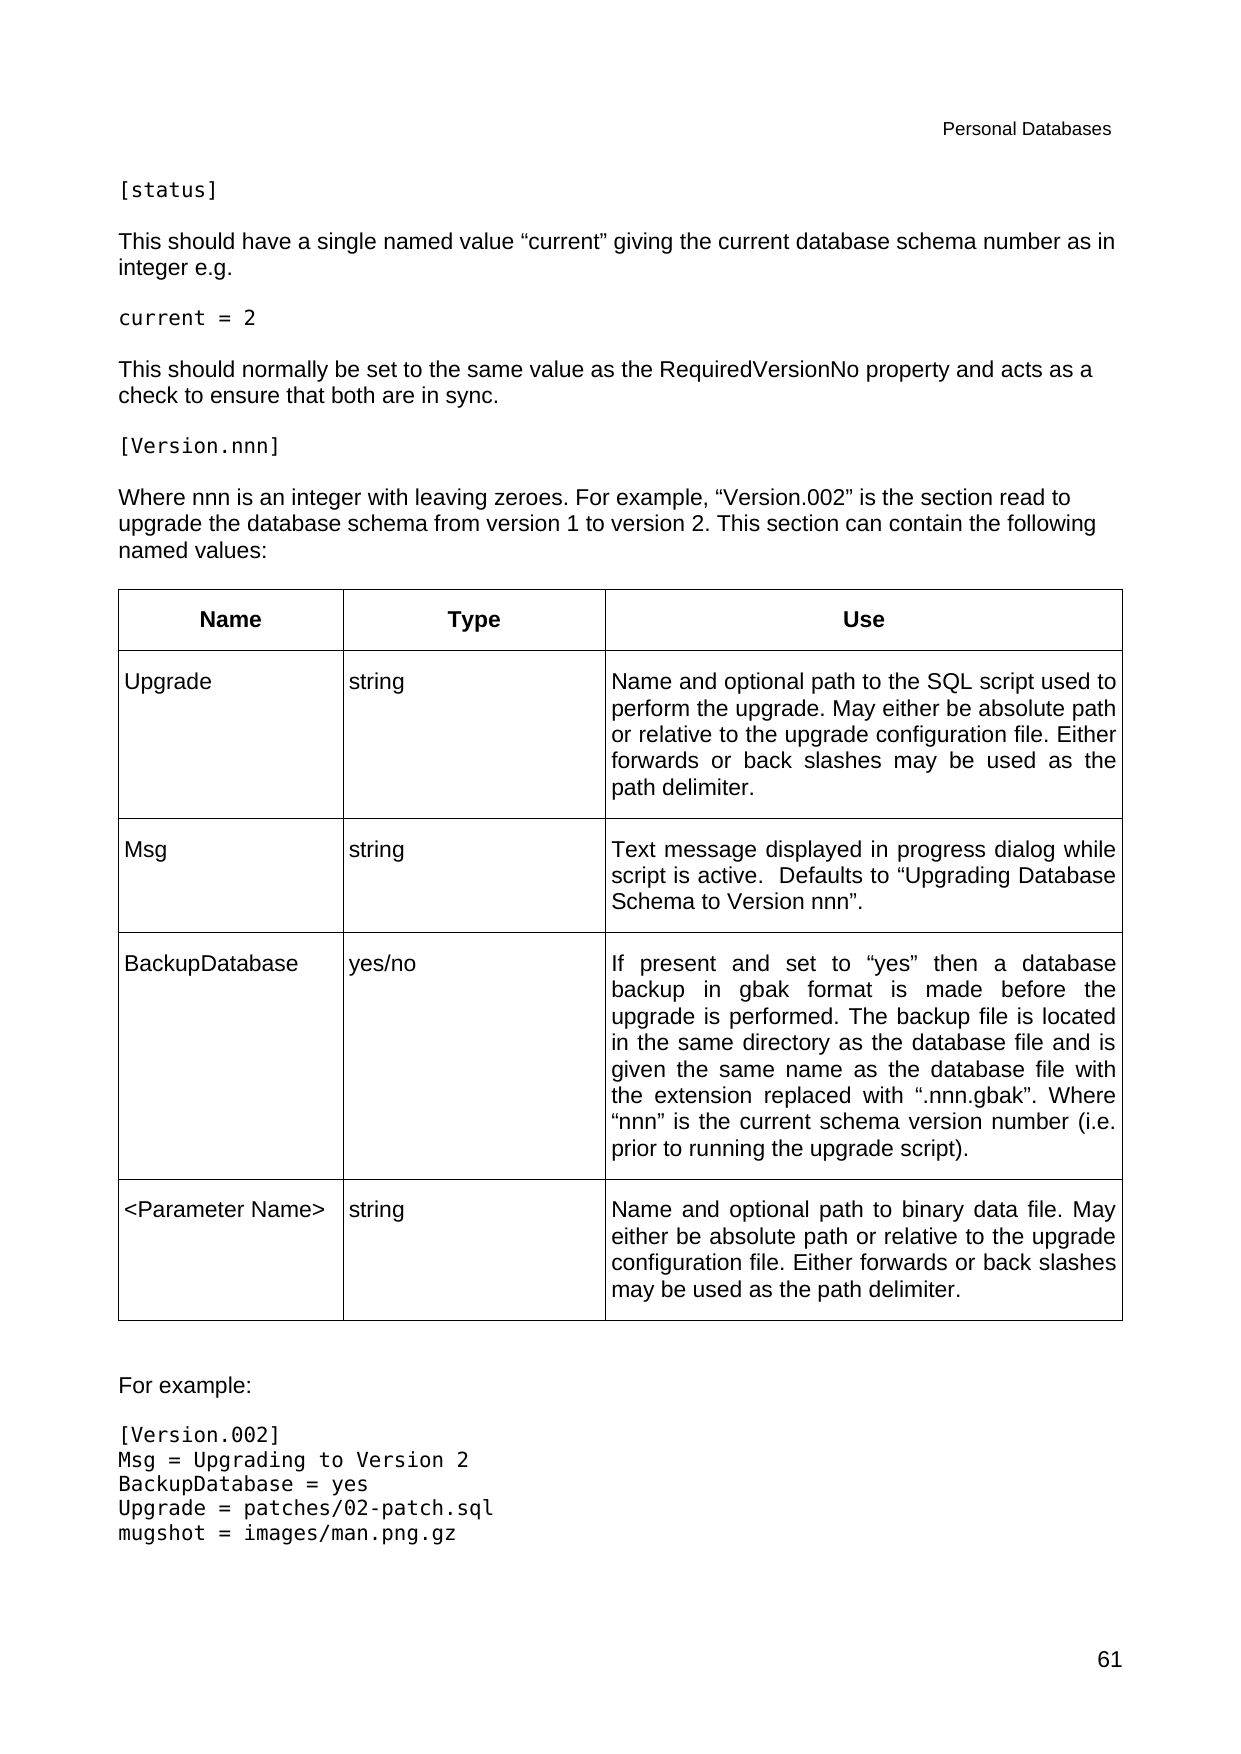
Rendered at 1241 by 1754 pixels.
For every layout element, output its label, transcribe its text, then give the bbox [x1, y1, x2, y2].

table_cell Text message displayed in progress dialog while script is active. Defaults to “Upgrading Database Schema to Version nnn”. [606, 819, 1122, 932]
table_header Type [344, 590, 605, 650]
text Where nnn is an integer with leaving zeroes. For example, “Version.002” is the section read to upgrade the database schema from version 1 to version 2. This section can contain the following named values: [118, 484, 1122, 563]
table_cell string [344, 819, 605, 932]
text BackupDatabase = yes [118, 1472, 1122, 1496]
table_cell yes/no [344, 933, 605, 1179]
table_cell BackupDatabase [119, 933, 343, 1179]
table_cell Name and optional path to binary data file. May either be absolute path or relative to the upgrade configuration file. Either forwards or back slashes may be used as the path delimiter. [606, 1180, 1122, 1319]
text For example: [118, 1372, 1122, 1398]
table_cell <Parameter Name> [119, 1180, 343, 1319]
text This should have a single named value “current” giving the current database schema number as in integer e.g. [118, 228, 1122, 281]
text [status] [118, 178, 1122, 202]
text [Version.nnn] [118, 434, 1122, 458]
table_header Name [119, 590, 343, 650]
table_cell string [344, 1180, 605, 1319]
table_cell Upgrade [119, 651, 343, 818]
table_cell string [344, 651, 605, 818]
text current = 2 [118, 306, 1122, 330]
table_cell If present and set to “yes” then a database backup in gbak format is made before the upgrade is performed. The backup file is located in the same directory as the database file and is given the same name as the database file with the extension replaced with “.nnn.gbak”. Where “nnn” is the current schema version number (i.e. prior to running the upgrade script). [606, 933, 1122, 1179]
text mugshot = images/man.png.gz [118, 1521, 1122, 1545]
table_cell Name and optional path to the SQL script used to perform the upgrade. May either be absolute path or relative to the upgrade configuration file. Either forwards or back slashes may be used as the path delimiter. [606, 651, 1122, 818]
text [Version.002] [118, 1423, 1122, 1448]
table_header Use [606, 590, 1122, 650]
text Msg = Upgrading to Version 2 [118, 1448, 1122, 1472]
text Upgrade = patches/02-patch.sql [118, 1496, 1122, 1521]
table_cell Msg [119, 819, 343, 932]
text This should normally be set to the same value as the RequiredVersionNo property and acts as a check to ensure that both are in sync. [118, 356, 1122, 409]
